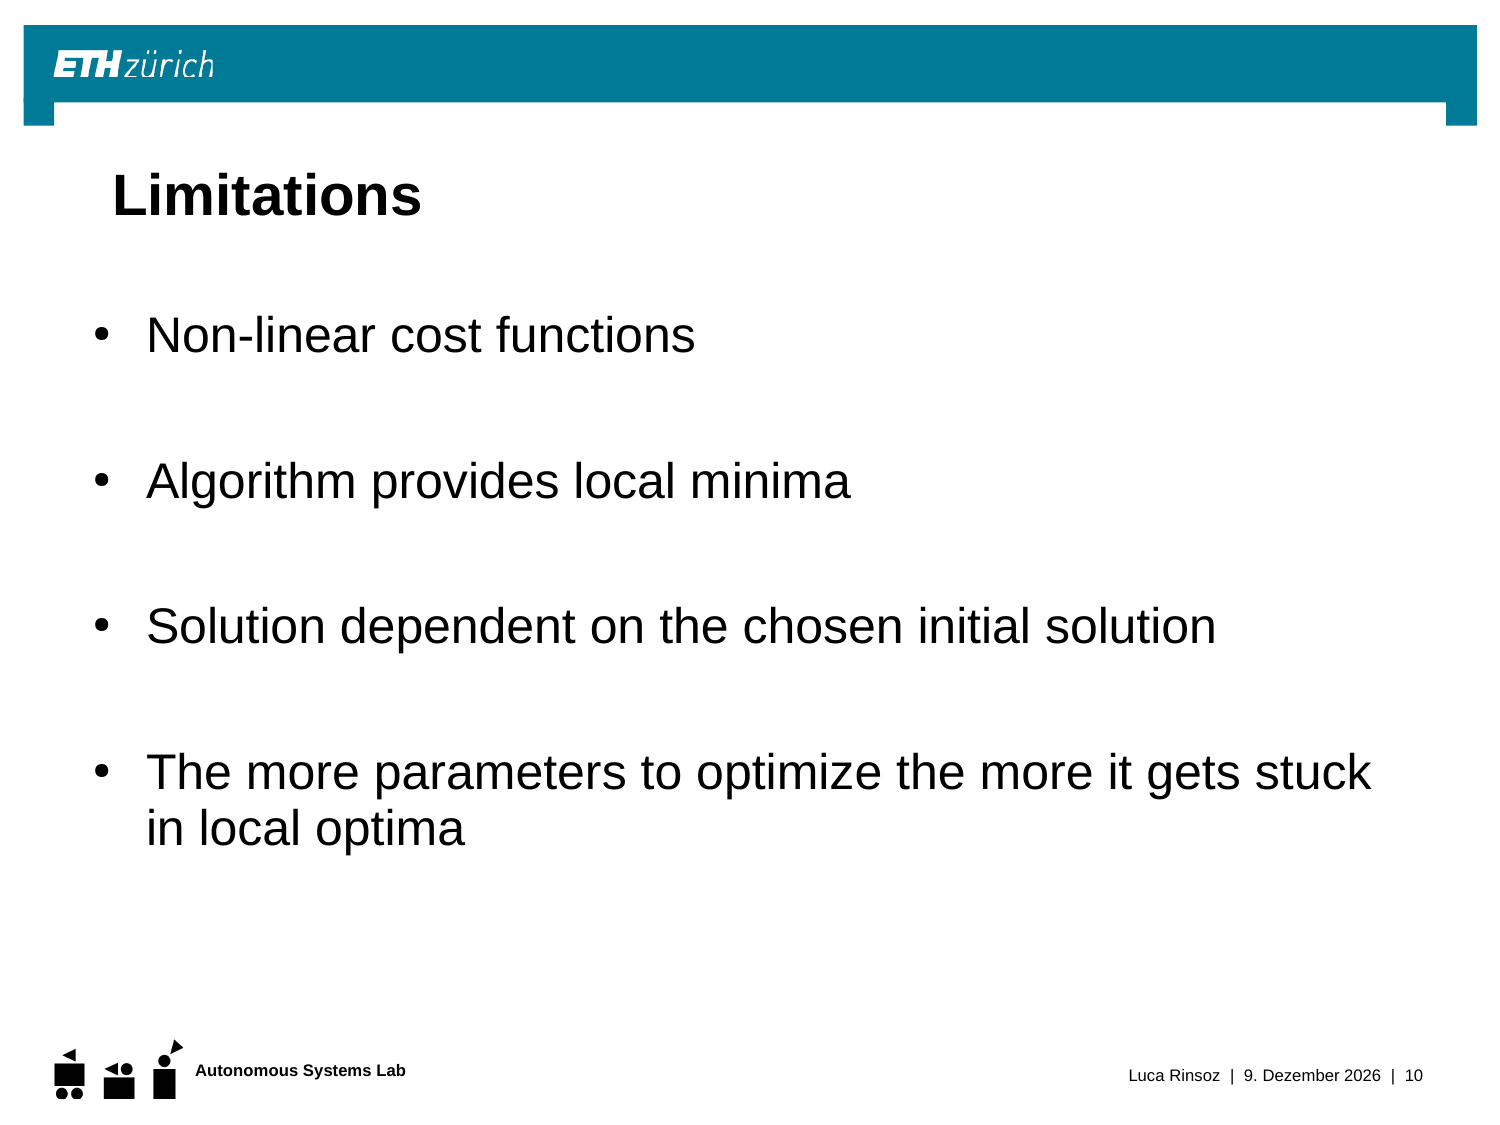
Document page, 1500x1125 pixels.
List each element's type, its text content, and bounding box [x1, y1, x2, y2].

list Non-linear cost functions Algorithm provides local minima Solution dependent on the chosen initial solution The more parameters to optimize the more it gets stuck in local optima [75, 307, 1426, 1054]
title Limitations [53, 101, 1447, 290]
